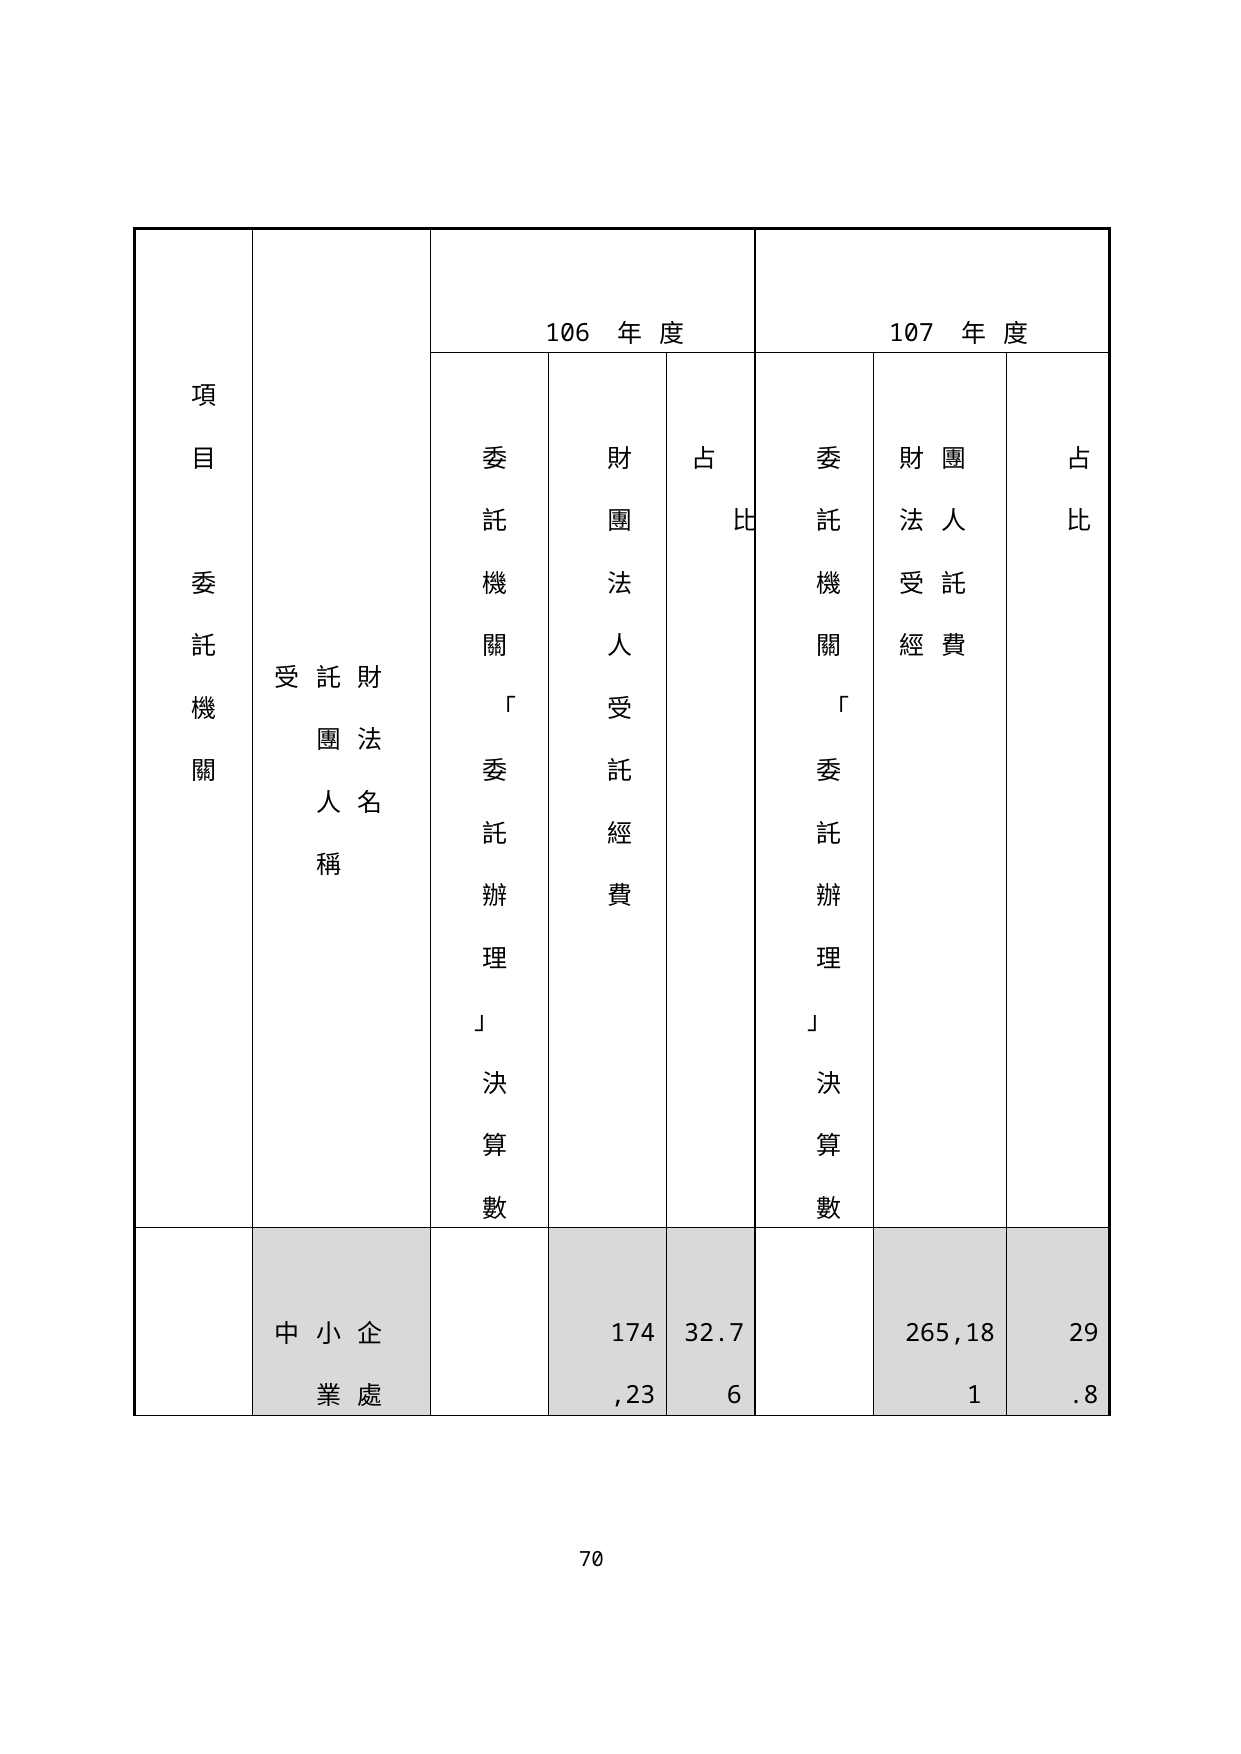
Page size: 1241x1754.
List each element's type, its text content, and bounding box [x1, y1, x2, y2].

table_cell 財團法人受託經費 [549, 353, 666, 1227]
table_cell 財團法人受託經費 [874, 353, 1006, 1227]
table_cell 委託機關「委託辦理」決算數 [756, 353, 873, 1227]
table_cell 29.8 [1007, 1228, 1108, 1415]
table_header 受託財團法人名稱 [253, 230, 430, 1227]
table_cell 中小企業處 [253, 1228, 430, 1415]
table_cell 委託機關「委託辦理」決算數 [431, 353, 548, 1227]
table_cell 32.76 [667, 1228, 754, 1415]
table_header 項目 委託 機關 [136, 230, 252, 1227]
table_header 106年度 [431, 230, 754, 352]
table_cell 265,181 [874, 1228, 1006, 1415]
table_header 107年度 [756, 230, 1108, 352]
table_cell 占比 [1007, 353, 1108, 1227]
table_cell [431, 1228, 548, 1415]
table_cell 174,23 [549, 1228, 666, 1415]
table_cell [756, 1228, 873, 1415]
table_cell [136, 1228, 252, 1415]
table_cell 占比 [667, 353, 754, 1227]
